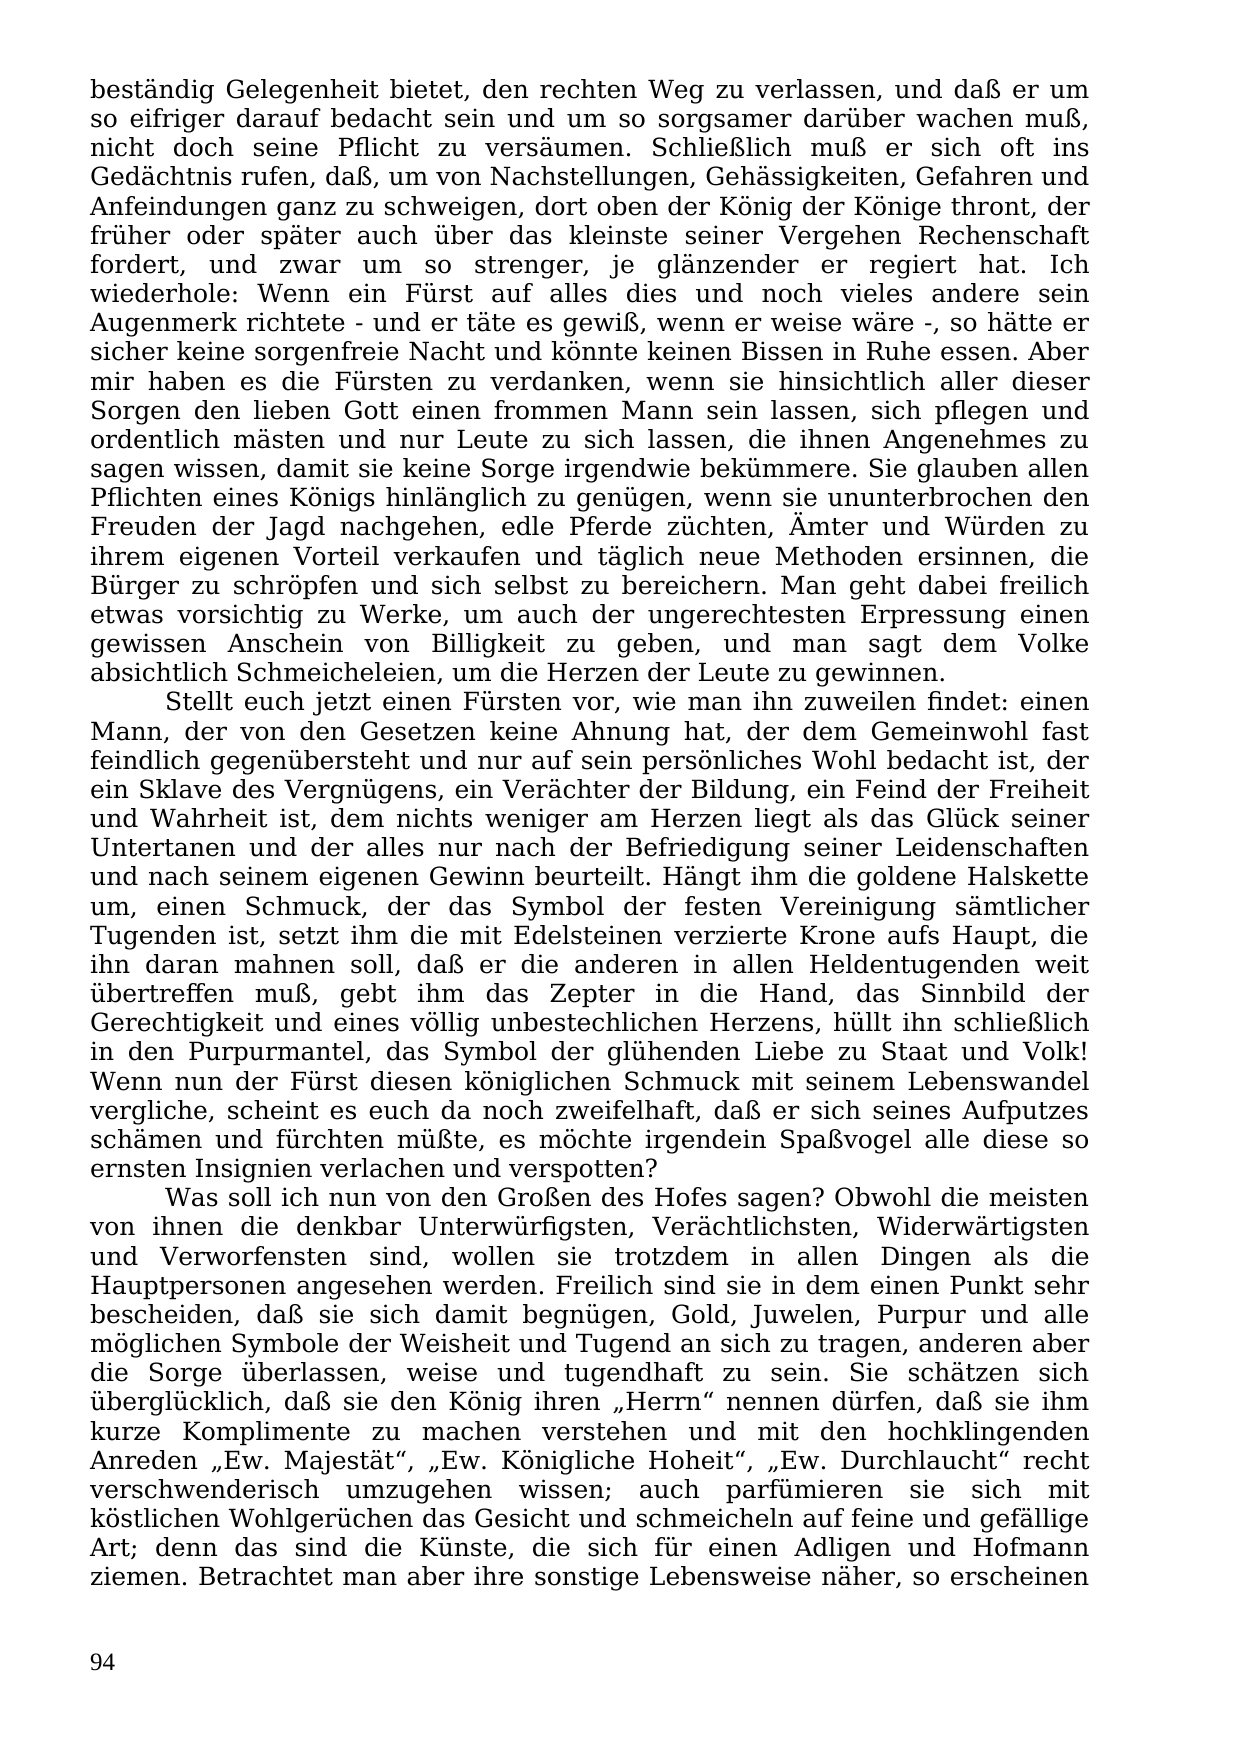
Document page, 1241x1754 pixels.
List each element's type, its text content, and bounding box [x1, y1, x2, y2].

text Was soll ich nun von den Großen des Hofes sagen? Obwohl die meisten von ihnen die denkbar Unterwürfigsten, Verächtlichsten, Widerwärtigsten und Verworfensten sind, wollen sie trotzdem in allen Dingen als die Hauptpersonen angesehen werden. Freilich sind sie in dem einen Punkt sehr bescheiden, daß sie sich damit begnügen, Gold, Juwelen, Purpur und alle möglichen Symbole der Weisheit und Tugend an sich zu tragen, anderen aber die Sorge überlassen, weise und tugendhaft zu sein. Sie schätzen sich überglücklich, daß sie den König ihren „Herrn“ nennen dürfen, daß sie ihm kurze Komplimente zu machen verstehen und mit den hochklingenden Anreden „Ew. Majestät“, „Ew. Königliche Hoheit“, „Ew. Durchlaucht“ recht verschwenderisch umzugehen wissen; auch parfümieren sie sich mit köstlichen Wohlgerüchen das Gesicht und schmeicheln auf feine und gefällige Art; denn das sind die Künste, die sich für einen Adligen und Hofmann ziemen. Betrachtet man aber ihre sonstige Lebensweise näher, so erscheinen [90, 1183, 1091, 1592]
text Stellt euch jetzt einen Fürsten vor, wie man ihn zuweilen findet: einen Mann, der von den Gesetzen keine Ahnung hat, der dem Gemeinwohl fast feindlich gegenübersteht und nur auf sein persönliches Wohl bedacht ist, der ein Sklave des Vergnügens, ein Verächter der Bildung, ein Feind der Freiheit und Wahrheit ist, dem nichts weniger am Herzen liegt als das Glück seiner Untertanen und der alles nur nach der Befriedigung seiner Leidenschaften und nach seinem eigenen Gewinn beurteilt. Hängt ihm die goldene Halskette um, einen Schmuck, der das Symbol der festen Vereinigung sämtlicher Tugenden ist, setzt ihm die mit Edelsteinen verzierte Krone aufs Haupt, die ihn daran mahnen soll, daß er die anderen in allen Heldentugenden weit übertreffen muß, gebt ihm das Zepter in die Hand, das Sinnbild der Gerechtigkeit und eines völlig unbestechlichen Herzens, hüllt ihn schließlich in den Purpurmantel, das Symbol der glühenden Liebe zu Staat und Volk! Wenn nun der Fürst diesen königlichen Schmuck mit seinem Lebenswandel vergliche, scheint es euch da noch zweifelhaft, daß er sich seines Aufputzes schämen und fürchten müßte, es möchte irgendein Spaßvogel alle diese so ernsten Insignien verlachen und verspotten? [90, 687, 1091, 1183]
text beständig Gelegenheit bietet, den rechten Weg zu verlassen, und daß er um so eifriger darauf bedacht sein und um so sorgsamer darüber wachen muß, nicht doch seine Pflicht zu versäumen. Schließlich muß er sich oft ins Gedächtnis rufen, daß, um von Nachstellungen, Gehässigkeiten, Gefahren und Anfeindungen ganz zu schweigen, dort oben der König der Könige thront, der früher oder später auch über das kleinste seiner Vergehen Rechenschaft fordert, und zwar um so strenger, je glänzender er regiert hat. Ich wiederhole: Wenn ein Fürst auf alles dies und noch vieles andere sein Augenmerk richtete - und er täte es gewiß, wenn er weise wäre -, so hätte er sicher keine sorgenfreie Nacht und könnte keinen Bissen in Ruhe essen. Aber mir haben es die Fürsten zu verdanken, wenn sie hinsichtlich aller dieser Sorgen den lieben Gott einen frommen Mann sein lassen, sich pflegen und ordentlich mästen und nur Leute zu sich lassen, die ihnen Angenehmes zu sagen wissen, damit sie keine Sorge irgendwie bekümmere. Sie glauben allen Pflichten eines Königs hinlänglich zu genügen, wenn sie ununterbrochen den Freuden der Jagd nachgehen, edle Pferde züchten, Ämter und Würden zu ihrem eigenen Vorteil verkaufen und täglich neue Methoden ersinnen, die Bürger zu schröpfen und sich selbst zu bereichern. Man geht dabei freilich etwas vorsichtig zu Werke, um auch der ungerechtesten Erpressung einen gewissen Anschein von Billigkeit zu geben, und man sagt dem Volke absichtlich Schmeicheleien, um die Herzen der Leute zu gewinnen. [90, 75, 1091, 687]
